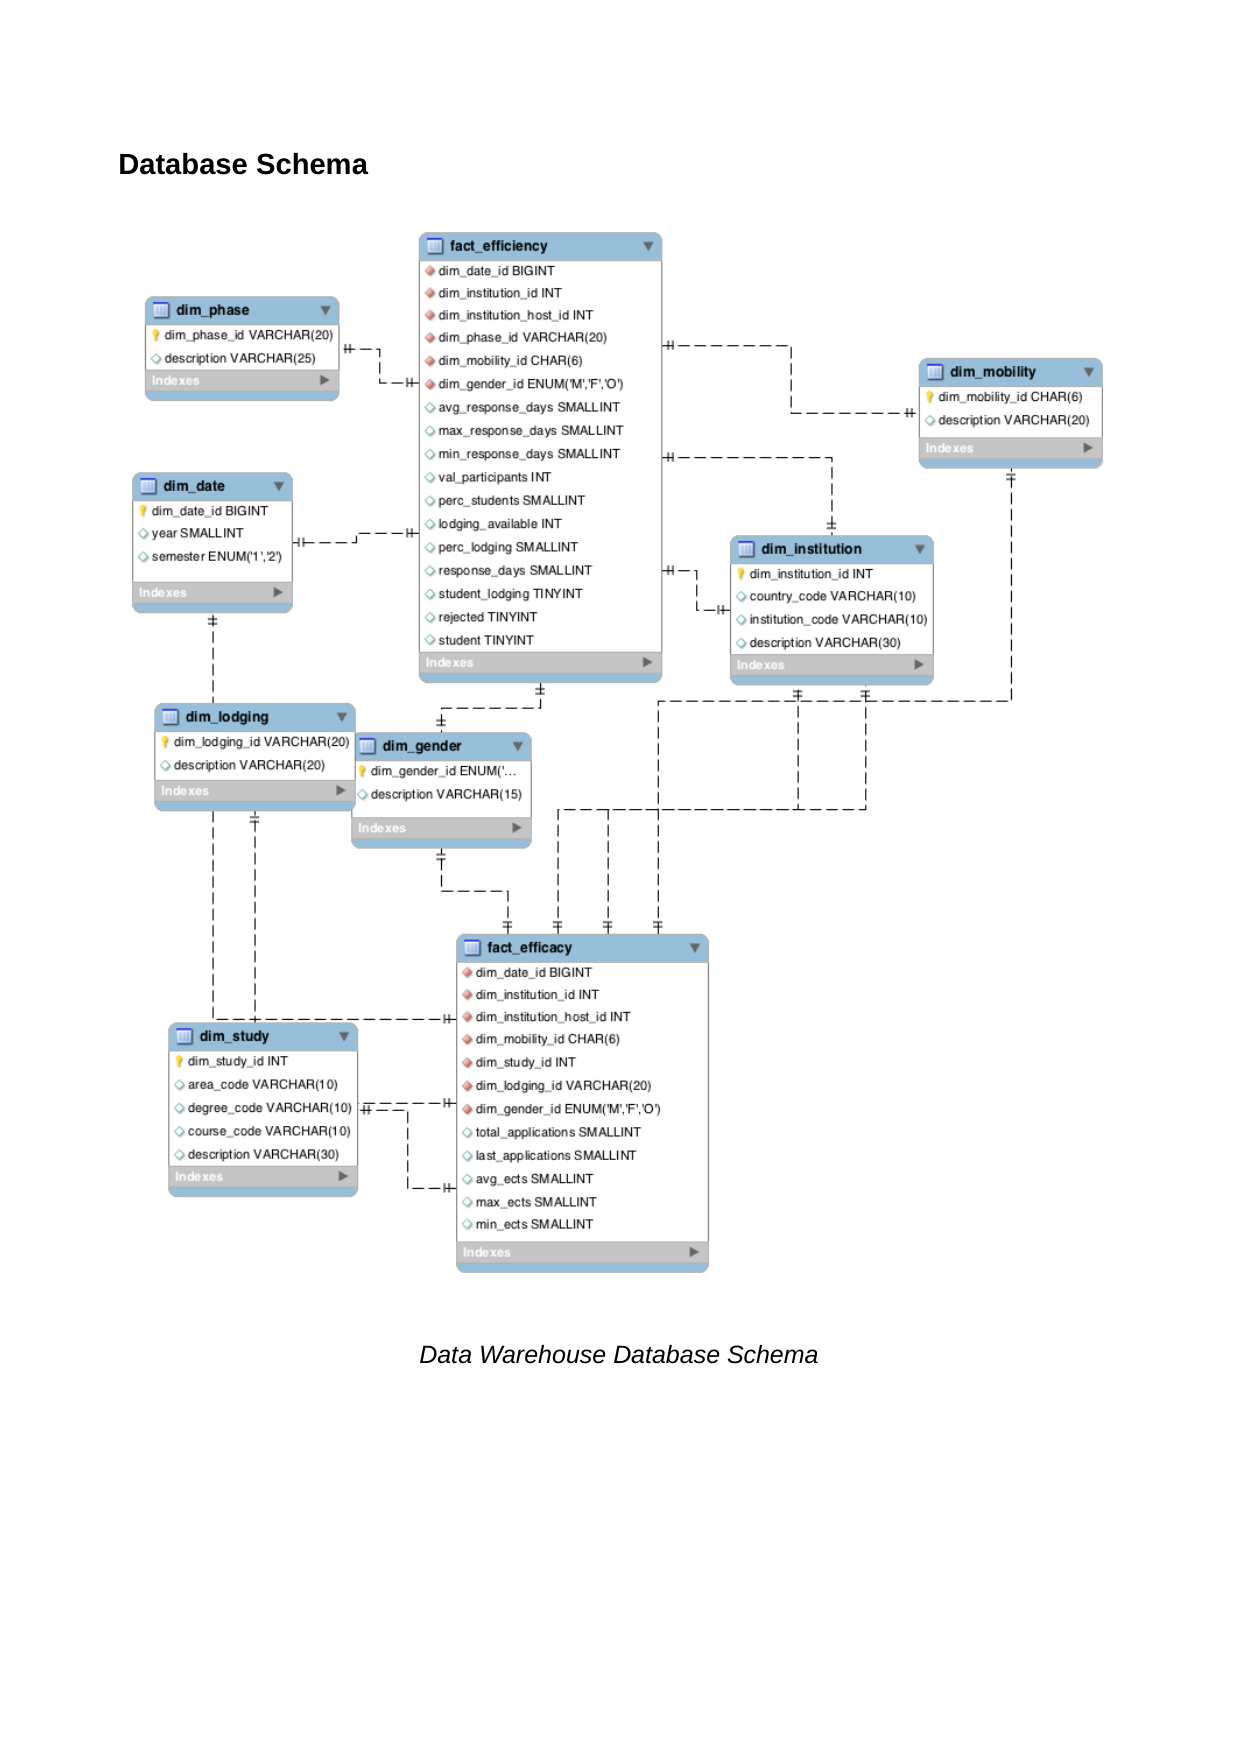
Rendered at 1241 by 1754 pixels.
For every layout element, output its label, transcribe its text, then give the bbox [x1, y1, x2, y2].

picture [124, 224, 1117, 1287]
subtitle Database Schema [118, 147, 1122, 181]
text Data Warehouse Database Schema [124, 1340, 1116, 1369]
